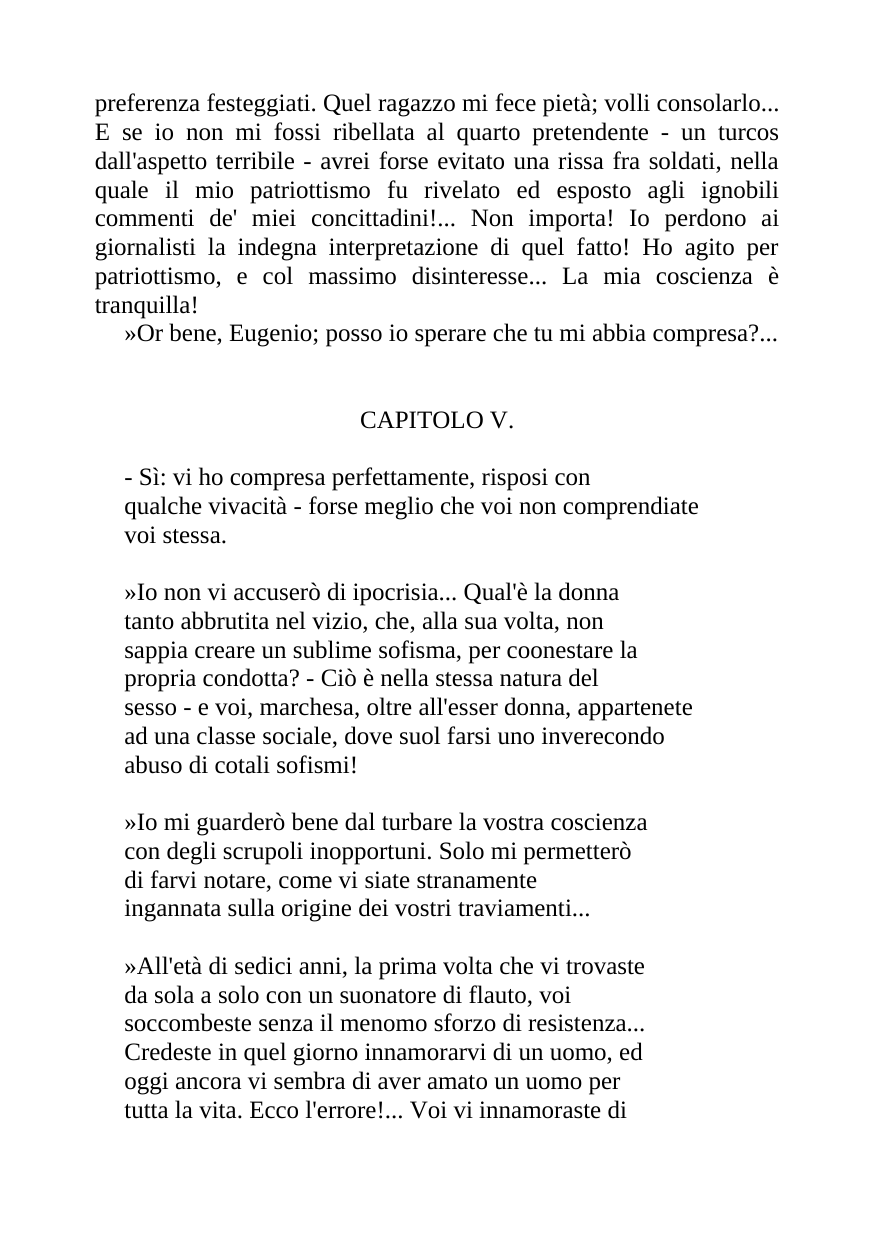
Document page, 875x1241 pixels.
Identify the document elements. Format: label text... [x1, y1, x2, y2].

text - Sì: vi ho compresa perfettamente, risposi con [94, 462, 779, 491]
text »Or bene, Eugenio; posso io sperare che tu mi abbia compresa?... [94, 318, 779, 347]
text sappia creare un sublime sofisma, per coonestare la [94, 635, 779, 663]
text tutta la vita. Ecco l'errore!... Voi vi innamoraste di [94, 1095, 779, 1123]
text preferenza festeggiati. Quel ragazzo mi fece pietà; volli consolarlo... E se io non mi fossi ribellata al quarto pretendente - un turcos dall'aspetto terribile - avrei forse evitato una rissa fra soldati, nella quale il mio patriottismo fu rivelato ed esposto agli ignobili commenti de' miei concittadini!... Non importa! Io perdono ai giornalisti la indegna interpretazione di quel fatto! Ho agito per patriottismo, e col massimo disinteresse... La mia coscienza è tranquilla! [94, 88, 779, 318]
text sesso - e voi, marchesa, oltre all'esser donna, appartenete [94, 692, 779, 721]
text CAPITOLO V. [94, 405, 779, 433]
text »Io mi guarderò bene dal turbare la vostra coscienza [94, 807, 779, 836]
text voi stessa. [94, 520, 779, 548]
text propria condotta? - Ciò è nella stessa natura del [94, 663, 779, 692]
text oggi ancora vi sembra di aver amato un uomo per [94, 1066, 779, 1095]
text »All'età di sedici anni, la prima volta che vi trovaste [94, 951, 779, 980]
text »Io non vi accuserò di ipocrisia... Qual'è la donna [94, 577, 779, 606]
text Credeste in quel giorno innamorarvi di un uomo, ed [94, 1037, 779, 1066]
text abuso di cotali sofismi! [94, 750, 779, 778]
text ad una classe sociale, dove suol farsi uno inverecondo [94, 721, 779, 750]
text soccombeste senza il menomo sforzo di resistenza... [94, 1008, 779, 1037]
text ingannata sulla origine dei vostri traviamenti... [94, 893, 779, 922]
text di farvi notare, come vi siate stranamente [94, 865, 779, 893]
text tanto abbrutita nel vizio, che, alla sua volta, non [94, 606, 779, 635]
text qualche vivacità - forse meglio che voi non comprendiate [94, 491, 779, 520]
text da sola a solo con un suonatore di flauto, voi [94, 980, 779, 1008]
text con degli scrupoli inopportuni. Solo mi permetterò [94, 836, 779, 865]
